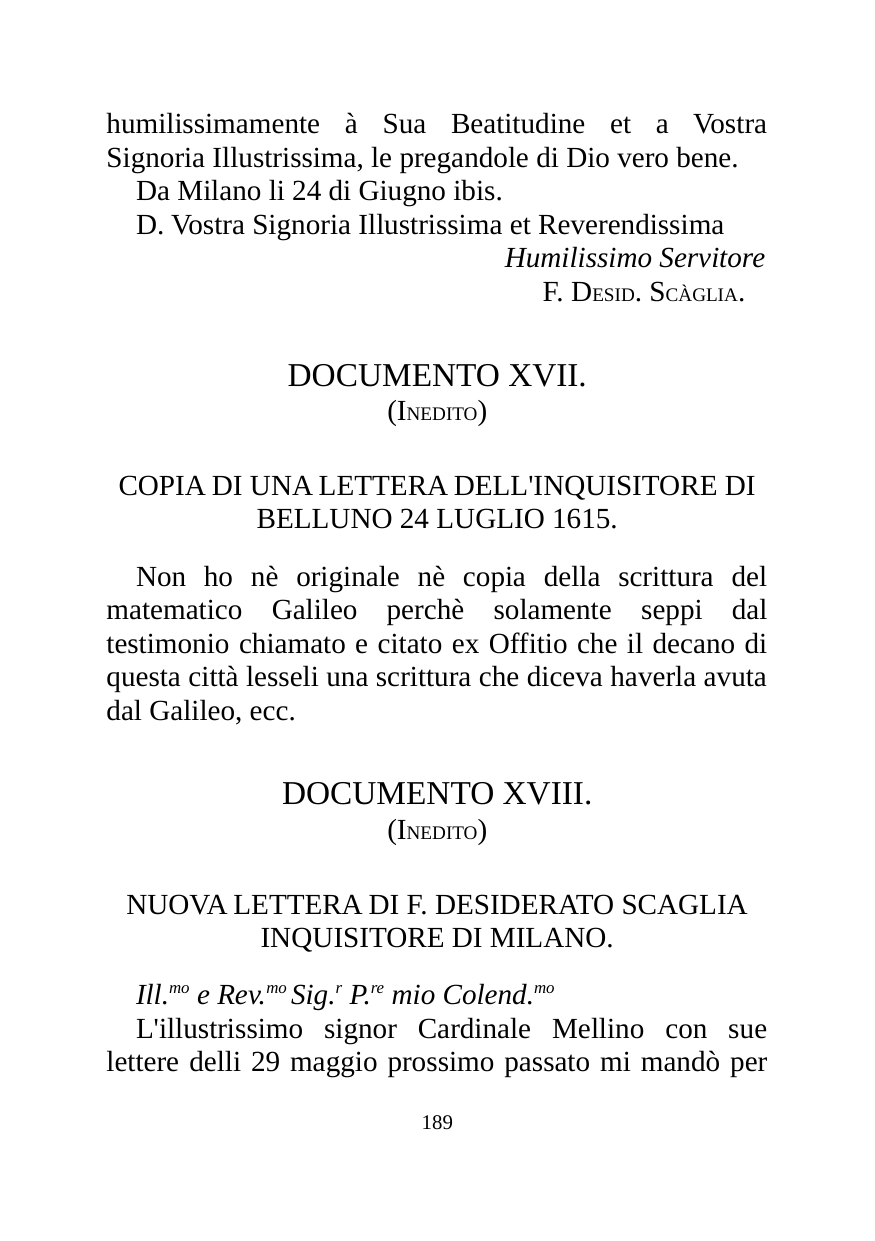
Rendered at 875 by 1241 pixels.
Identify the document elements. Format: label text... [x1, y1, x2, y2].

text (Inedito) [106, 393, 768, 427]
text F. Desid. Scàglia. [106, 274, 745, 307]
text Ill.mo e Rev.mo Sig.r P.re mio Colend.mo [106, 977, 768, 1011]
text Da Milano li 24 di Giugno ibis. [106, 173, 768, 207]
subtitle NUOVA LETTERA DI F. DESIDERATO SCAGLIA INQUISITORE DI MILANO. [106, 887, 768, 954]
text Non ho nè originale nè copia della scrittura del matematico Galileo perchè solamente seppi dal testimonio chiamato e citato ex Offitio che il decano di questa città lesseli una scrittura che diceva haverla avuta dal Galileo, ecc. [106, 559, 768, 726]
text L'illustrissimo signor Cardinale Mellino con sue lettere delli 29 maggio prossimo passato mi mandò per [106, 1011, 768, 1078]
text D. Vostra Signoria Illustrissima et Reverendissima [106, 207, 768, 240]
text (Inedito) [106, 812, 768, 846]
text Humilissimo Servitore [106, 240, 768, 274]
text humilissimamente à Sua Beatitudine et a Vostra Signoria Illustrissima, le pregandole di Dio vero bene. [106, 106, 768, 173]
subtitle COPIA DI UNA LETTERA DELL'INQUISITORE DI BELLUNO 24 LUGLIO 1615. [106, 468, 768, 535]
subtitle DOCUMENTO XVII. [106, 355, 768, 393]
subtitle DOCUMENTO XVIII. [106, 774, 768, 812]
